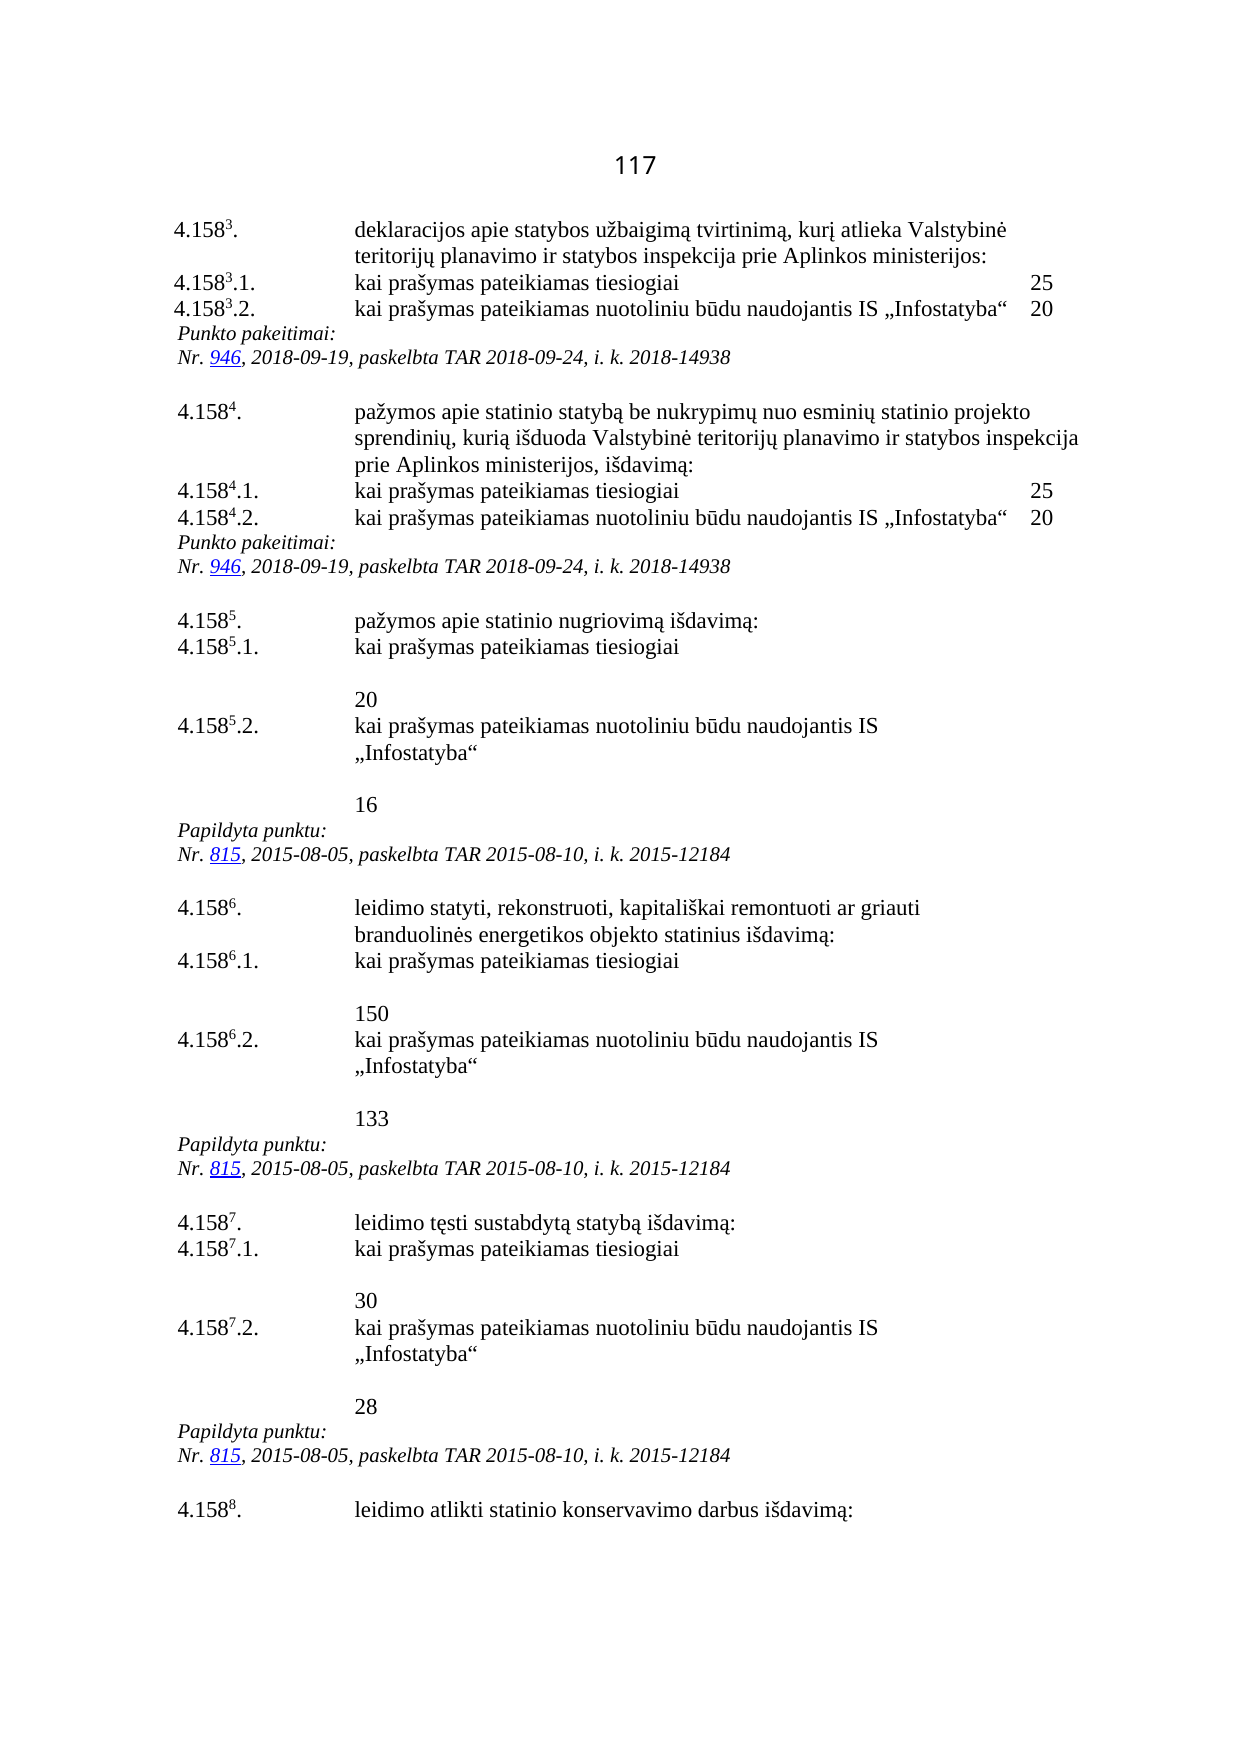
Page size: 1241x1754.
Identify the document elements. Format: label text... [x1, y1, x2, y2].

text 4.1586. leidimo statyti, rekonstruoti, kapitališkai remontuoti ar griauti [177, 894, 945, 921]
text Punkto pakeitimai: [177, 530, 1093, 554]
text 4.1587.2. kai prašymas pateikiamas nuotoliniu būdu naudojantis IS [177, 1314, 945, 1340]
text 4.1584.2. kai prašymas pateikiamas nuotoliniu būdu naudojantis IS „Infostatyba“ 20 [177, 503, 1093, 530]
text 4.1584. pažymos apie statinio statybą be nukrypimų nuo esminių statinio projekto sprendinių, kurią išduoda Valstybinė teritorijų planavimo ir statybos inspekcija prie Aplinkos ministerijos, išdavimą: [177, 398, 1093, 477]
text 4.1586.1. kai prašymas pateikiamas tiesiogiai 150 [177, 947, 945, 1026]
text Papildyta punktu: [177, 818, 1093, 842]
text Papildyta punktu: [177, 1419, 1093, 1443]
text 4.1583.2. kai prašymas pateikiamas nuotoliniu būdu naudojantis IS „Infostatyba“ 20 [174, 295, 1093, 321]
text Punkto pakeitimai: [177, 321, 1093, 345]
text 4.1588. leidimo atlikti statinio konservavimo darbus išdavimą: [177, 1496, 945, 1523]
text 4.1585.1. kai prašymas pateikiamas tiesiogiai 20 [177, 633, 945, 712]
text branduolinės energetikos objekto statinius išdavimą: [354, 921, 945, 947]
text 4.1583. deklaracijos apie statybos užbaigimą tvirtinimą, kurį atlieka Valstybinė teritorijų planavimo ir statybos inspekcija prie Aplinkos ministerijos: [174, 216, 1093, 268]
text Papildyta punktu: [177, 1132, 1093, 1156]
text 4.1587. leidimo tęsti sustabdytą statybą išdavimą: [177, 1208, 945, 1235]
text 4.1585.2. kai prašymas pateikiamas nuotoliniu būdu naudojantis IS [177, 712, 945, 738]
text Nr. 946, 2018-09-19, paskelbta TAR 2018-09-24, i. k. 2018-14938 [177, 345, 1093, 369]
text Nr. 815, 2015-08-05, paskelbta TAR 2015-08-10, i. k. 2015-12184 [177, 842, 1093, 866]
text „Infostatyba“ 28 [354, 1340, 945, 1419]
text Nr. 815, 2015-08-05, paskelbta TAR 2015-08-10, i. k. 2015-12184 [177, 1443, 1093, 1467]
text 4.1584.1. kai prašymas pateikiamas tiesiogiai 25 [177, 477, 1093, 503]
text „Infostatyba“ 16 [354, 738, 945, 818]
text Nr. 946, 2018-09-19, paskelbta TAR 2018-09-24, i. k. 2018-14938 [177, 554, 1093, 578]
text Nr. 815, 2015-08-05, paskelbta TAR 2015-08-10, i. k. 2015-12184 [177, 1156, 1093, 1180]
text 4.1586.2. kai prašymas pateikiamas nuotoliniu būdu naudojantis IS [177, 1026, 945, 1053]
text 4.1583.1. kai prašymas pateikiamas tiesiogiai 25 [174, 268, 1093, 295]
text 4.1587.1. kai prašymas pateikiamas tiesiogiai 30 [177, 1235, 945, 1314]
text 4.1585. pažymos apie statinio nugriovimą išdavimą: [177, 607, 945, 633]
text „Infostatyba“ 133 [354, 1053, 945, 1132]
